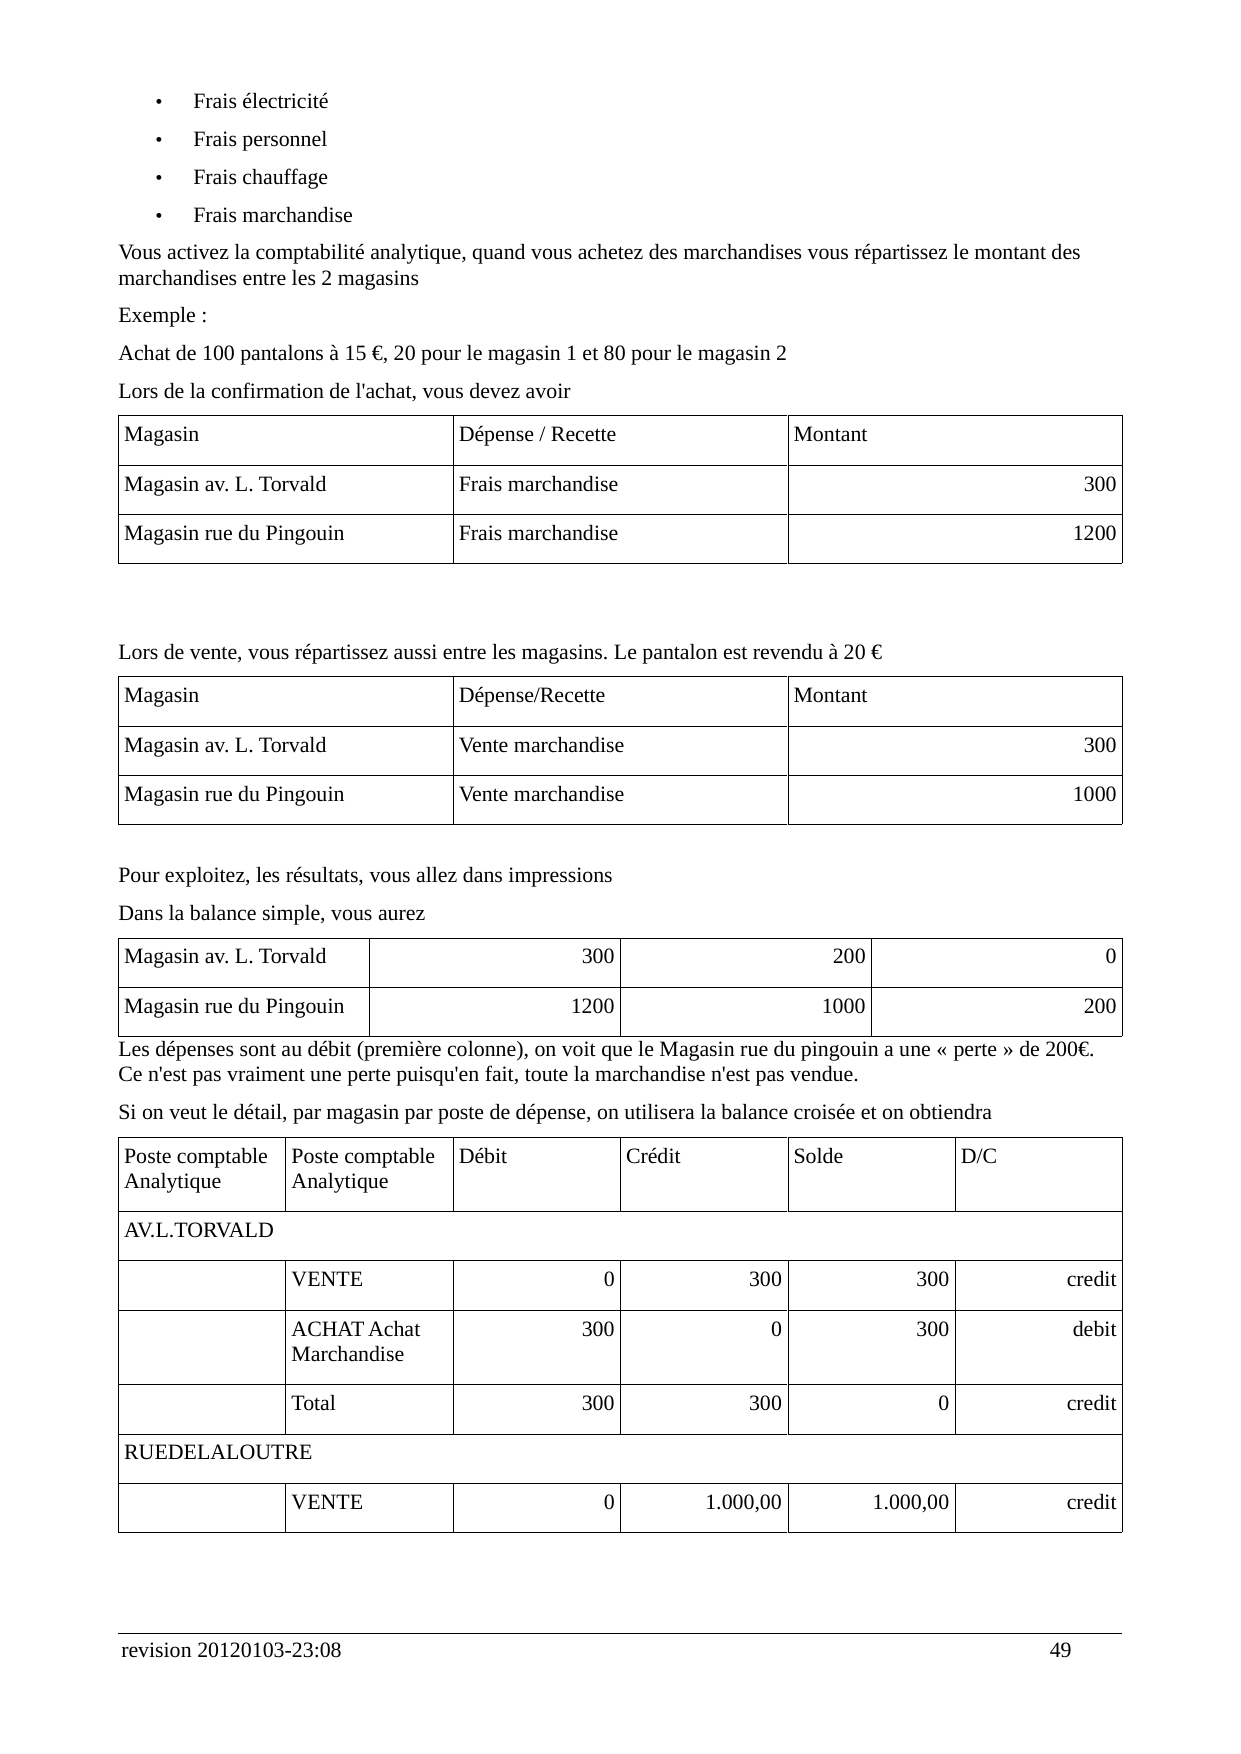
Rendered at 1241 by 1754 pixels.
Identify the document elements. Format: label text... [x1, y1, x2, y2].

table_cell Magasin av. L. Torvald [119, 727, 453, 775]
text Si on veut le détail, par magasin par poste de dépense, on utilisera la balance croisée et on obtiendra [118, 1099, 1122, 1124]
table_cell Magasin av. L. Torvald [119, 466, 453, 514]
table_cell VENTE [286, 1484, 453, 1532]
table_cell 1000 [789, 776, 1122, 824]
table_cell 300 [621, 1385, 787, 1434]
table_cell RUEDELALOUTRE [119, 1435, 1122, 1483]
table_cell [119, 1484, 285, 1532]
table_cell [119, 1385, 285, 1434]
list Frais personnel [156, 126, 1122, 151]
table_cell 300 [789, 466, 1122, 514]
table_cell credit [956, 1261, 1122, 1310]
list Frais chauffage [156, 164, 1122, 189]
table_header Solde [789, 1138, 955, 1211]
table_header Poste comptable Analytique [119, 1138, 285, 1211]
table_header 200 [621, 939, 871, 987]
table_cell Frais marchandise [454, 515, 787, 563]
table_cell 0 [621, 1311, 787, 1384]
table_header Crédit [621, 1138, 787, 1211]
table_cell 300 [621, 1261, 787, 1310]
table_cell 1000 [621, 988, 871, 1036]
table_cell Total [286, 1385, 453, 1434]
table_cell 300 [789, 727, 1122, 775]
text Lors de vente, vous répartissez aussi entre les magasins. Le pantalon est revendu à 20 € [118, 639, 1122, 664]
table_cell 300 [789, 1261, 955, 1310]
text Achat de 100 pantalons à 15 €, 20 pour le magasin 1 et 80 pour le magasin 2 [118, 340, 1122, 365]
table_cell 200 [872, 988, 1122, 1036]
table_header Montant [789, 677, 1122, 726]
table_cell 300 [789, 1311, 955, 1384]
table_header Montant [789, 416, 1122, 465]
table_cell 300 [454, 1311, 620, 1384]
table_cell [119, 1311, 285, 1384]
table_cell Magasin rue du Pingouin [119, 776, 453, 824]
table_header 0 [872, 939, 1122, 987]
table_cell [119, 1261, 285, 1310]
table_cell VENTE [286, 1261, 453, 1310]
table_cell 1200 [370, 988, 620, 1036]
table_header Magasin [119, 416, 453, 465]
table_cell Vente marchandise [454, 776, 787, 824]
table_cell 1200 [789, 515, 1122, 563]
text Dans la balance simple, vous aurez [118, 900, 1122, 925]
table_cell 0 [454, 1484, 620, 1532]
table_cell Frais marchandise [454, 466, 787, 514]
table_cell ACHAT Achat Marchandise [286, 1311, 453, 1384]
text Exemple : [118, 302, 1122, 327]
text Pour exploitez, les résultats, vous allez dans impressions [118, 862, 1122, 887]
table_cell Magasin rue du Pingouin [119, 515, 453, 563]
table_cell debit [956, 1311, 1122, 1384]
text Lors de la confirmation de l'achat, vous devez avoir [118, 378, 1122, 403]
text Les dépenses sont au débit (première colonne), on voit que le Magasin rue du pingouin a une « perte » de 200€. Ce n'est pas vraiment une perte puisqu'en fait, toute la marchandise n'est pas vendue. [118, 1037, 1122, 1087]
table_cell 0 [454, 1261, 620, 1310]
table_cell AV.L.TORVALD [119, 1212, 1122, 1260]
text Vous activez la comptabilité analytique, quand vous achetez des marchandises vous répartissez le montant des marchandises entre les 2 magasins [118, 239, 1122, 290]
table_cell credit [956, 1385, 1122, 1434]
table_header Débit [454, 1138, 620, 1211]
list Frais électricité [156, 88, 1122, 114]
table_cell Vente marchandise [454, 727, 787, 775]
table_header D/C [956, 1138, 1122, 1211]
table_header Magasin av. L. Torvald [119, 939, 369, 987]
table_header Dépense/Recette [454, 677, 787, 726]
table_cell 0 [789, 1385, 955, 1434]
table_header 300 [370, 939, 620, 987]
list Frais marchandise [156, 202, 1122, 227]
table_cell 1.000,00 [789, 1484, 955, 1532]
table_header Poste comptable Analytique [286, 1138, 453, 1211]
table_cell 300 [454, 1385, 620, 1434]
table_cell credit [956, 1484, 1122, 1532]
table_header Dépense / Recette [454, 416, 787, 465]
table_cell 1.000,00 [621, 1484, 787, 1532]
table_cell Magasin rue du Pingouin [119, 988, 369, 1036]
table_header Magasin [119, 677, 453, 726]
